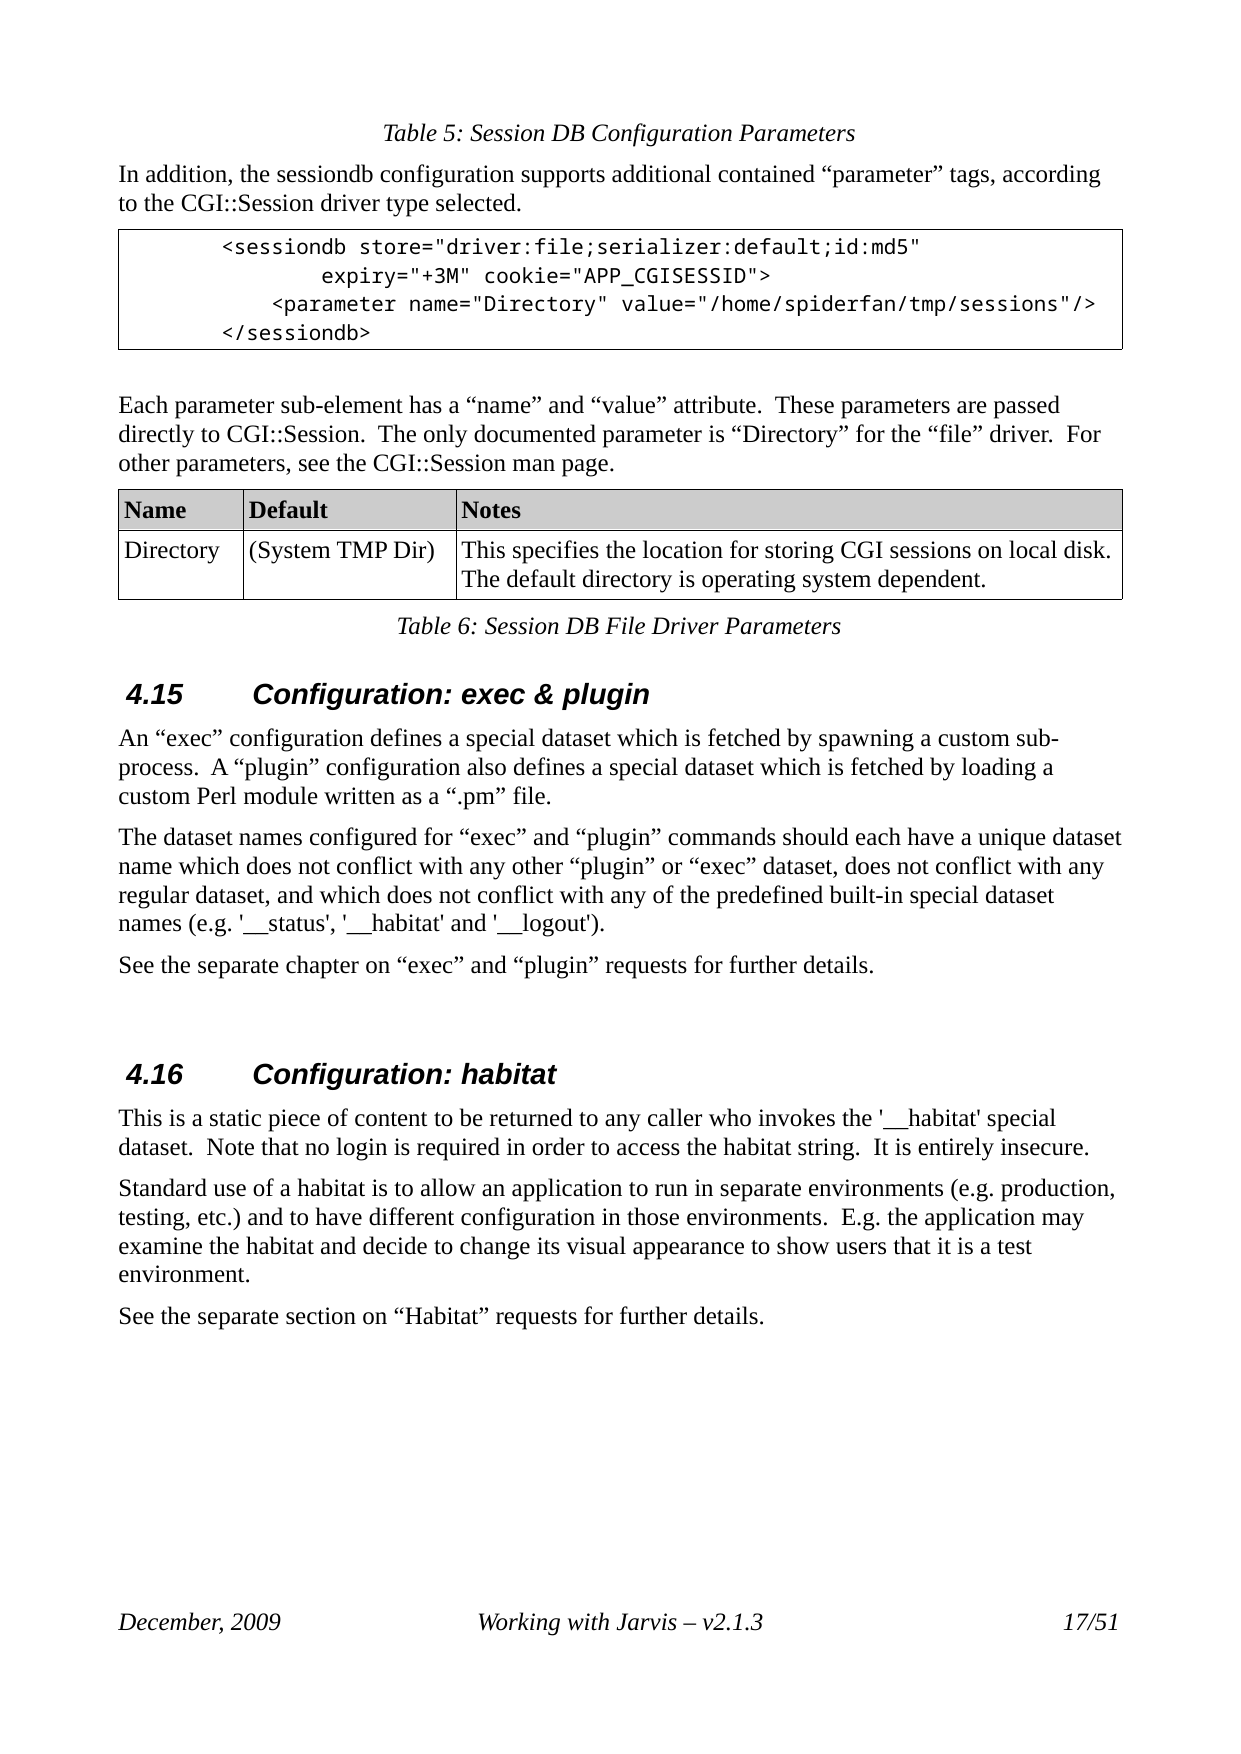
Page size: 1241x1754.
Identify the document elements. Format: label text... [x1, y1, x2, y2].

text expiry="+3M" cookie="APP_CGISESSID"> [119, 258, 1122, 286]
table_header Notes [457, 490, 1122, 529]
text Each parameter sub-element has a “name” and “value” attribute. These parameters are passed directly to CGI::Session. The only documented parameter is “Directory” for the “file” driver. For other parameters, see the CGI::Session man page. [118, 390, 1122, 477]
table_cell Directory [119, 531, 243, 598]
text <parameter name="Directory" value="/home/spiderfan/tmp/sessions"/> [119, 286, 1122, 315]
text Standard use of a habitat is to allow an application to run in separate environments (e.g. production, testing, etc.) and to have different configuration in those environments. E.g. the application may examine the habitat and decide to change its visual appearance to show users that it is a test environment. [118, 1173, 1122, 1288]
table_cell (System TMP Dir) [244, 531, 456, 598]
text Table 6: Session DB File Driver Parameters [118, 611, 1122, 640]
subtitle Configuration: habitat [118, 1057, 1122, 1091]
table_cell This specifies the location for storing CGI sessions on local disk. The default directory is operating system dependent. [457, 531, 1122, 598]
table_header Name [119, 490, 243, 529]
text <sessiondb store="driver:file;serializer:default;id:md5" [119, 230, 1122, 258]
text An “exec” configuration defines a special dataset which is fetched by spawning a custom sub-process. A “plugin” configuration also defines a special dataset which is fetched by loading a custom Perl module written as a “.pm” file. [118, 723, 1122, 810]
text Table 5: Session DB Configuration Parameters [118, 118, 1122, 147]
text See the separate chapter on “exec” and “plugin” requests for further details. [118, 950, 1122, 978]
text See the separate section on “Habitat” requests for further details. [118, 1301, 1122, 1329]
table_header Default [244, 490, 456, 529]
text In addition, the sessiondb configuration supports additional contained “parameter” tags, according to the CGI::Session driver type selected. [118, 159, 1122, 217]
text </sessiondb> [119, 315, 1122, 349]
text This is a static piece of content to be returned to any caller who invokes the '__habitat' special dataset. Note that no login is required in order to access the habitat string. It is entirely insecure. [118, 1103, 1122, 1161]
text The dataset names configured for “exec” and “plugin” commands should each have a unique dataset name which does not conflict with any other “plugin” or “exec” dataset, does not conflict with any regular dataset, and which does not conflict with any of the predefined built-in special dataset names (e.g. '__status', '__habitat' and '__logout'). [118, 822, 1122, 937]
subtitle Configuration: exec & plugin [118, 677, 1122, 711]
